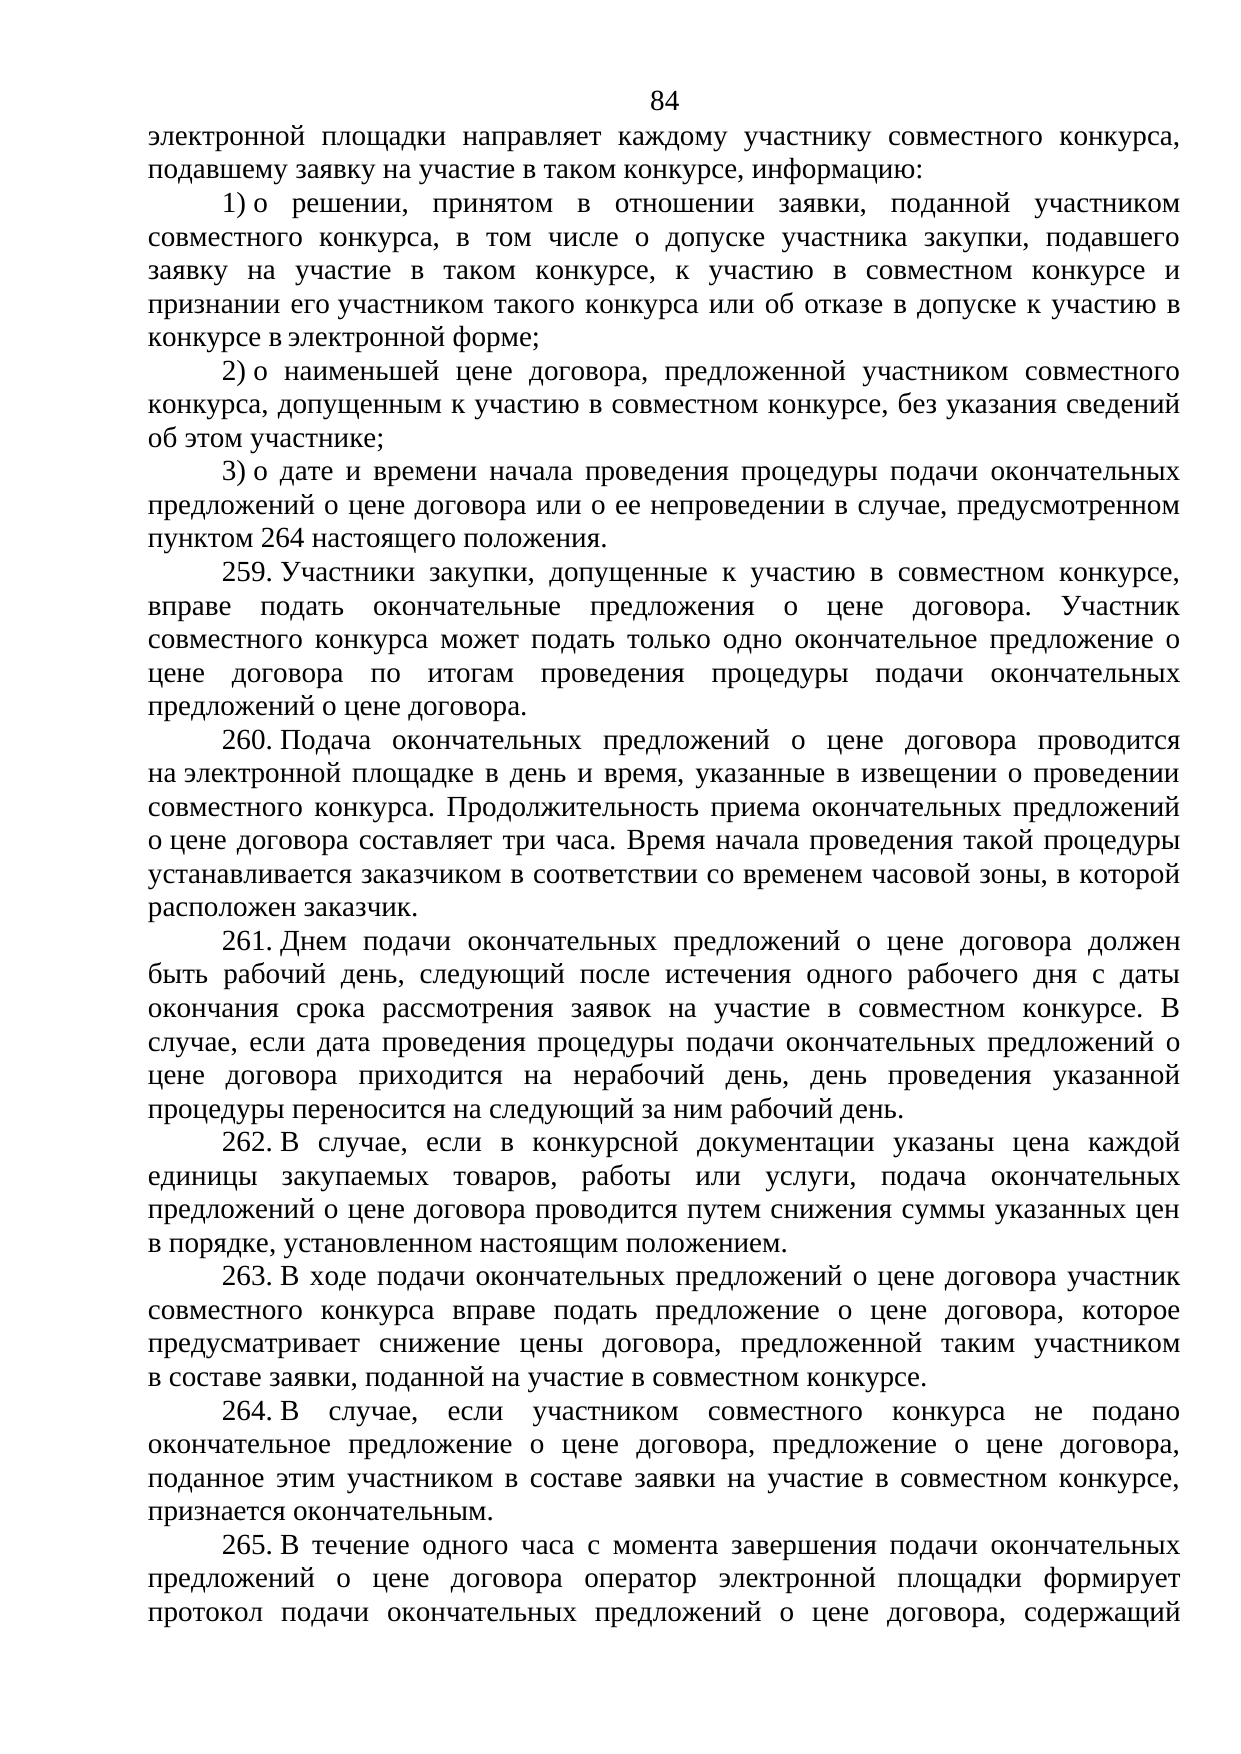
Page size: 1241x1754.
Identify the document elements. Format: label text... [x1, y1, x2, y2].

text 260. Подача окончательных предложений о цене договора проводится на электронной площадке в день и время, указанные в извещении о проведении совместного конкурса. Продолжительность приема окончательных предложений о цене договора составляет три часа. Время начала проведения такой процедуры устанавливается заказчиком в соответствии со временем часовой зоны, в которой расположен заказчик. [148, 722, 1181, 923]
text 263. В ходе подачи окончательных предложений о цене договора участник совместного конкурса вправе подать предложение о цене договора, которое предусматривает снижение цены договора, предложенной таким участником в составе заявки, поданной на участие в совместном конкурсе. [148, 1258, 1181, 1393]
text 261. Днем подачи окончательных предложений о цене договора должен быть рабочий день, следующий после истечения одного рабочего дня с даты окончания срока рассмотрения заявок на участие в совместном конкурсе. В случае, если дата проведения процедуры подачи окончательных предложений о цене договора приходится на нерабочий день, день проведения указанной процедуры переносится на следующий за ним рабочий день. [148, 923, 1181, 1124]
text электронной площадки направляет каждому участнику совместного конкурса, подавшему заявку на участие в таком конкурсе, информацию: [148, 118, 1181, 185]
text 264. В случае, если участником совместного конкурса не подано окончательное предложение о цене договора, предложение о цене договора, поданное этим участником в составе заявки на участие в совместном конкурсе, признается окончательным. [148, 1393, 1181, 1527]
text 259. Участники закупки, допущенные к участию в совместном конкурсе, вправе подать окончательные предложения о цене договора. Участник совместного конкурса может подать только одно окончательное предложение о цене договора по итогам проведения процедуры подачи окончательных предложений о цене договора. [148, 554, 1181, 722]
text 3) о дате и времени начала проведения процедуры подачи окончательных предложений о цене договора или о ее непроведении в случае, предусмотренном пунктом 264 настоящего положения. [148, 453, 1181, 554]
text 1) о решении, принятом в отношении заявки, поданной участником совместного конкурса, в том числе о допуске участника закупки, подавшего заявку на участие в таком конкурсе, к участию в совместном конкурсе и признании его участником такого конкурса или об отказе в допуске к участию в конкурсе в электронной форме; [148, 185, 1181, 353]
text 262. В случае, если в конкурсной документации указаны цена каждой единицы закупаемых товаров, работы или услуги, подача окончательных предложений о цене договора проводится путем снижения суммы указанных цен в порядке, установленном настоящим положением. [148, 1124, 1181, 1258]
text 2) о наименьшей цене договора, предложенной участником совместного конкурса, допущенным к участию в совместном конкурсе, без указания сведений об этом участнике; [148, 353, 1181, 453]
text 265. В течение одного часа с момента завершения подачи окончательных предложений о цене договора оператор электронной площадки формирует протокол подачи окончательных предложений о цене договора, содержащий [148, 1527, 1181, 1627]
